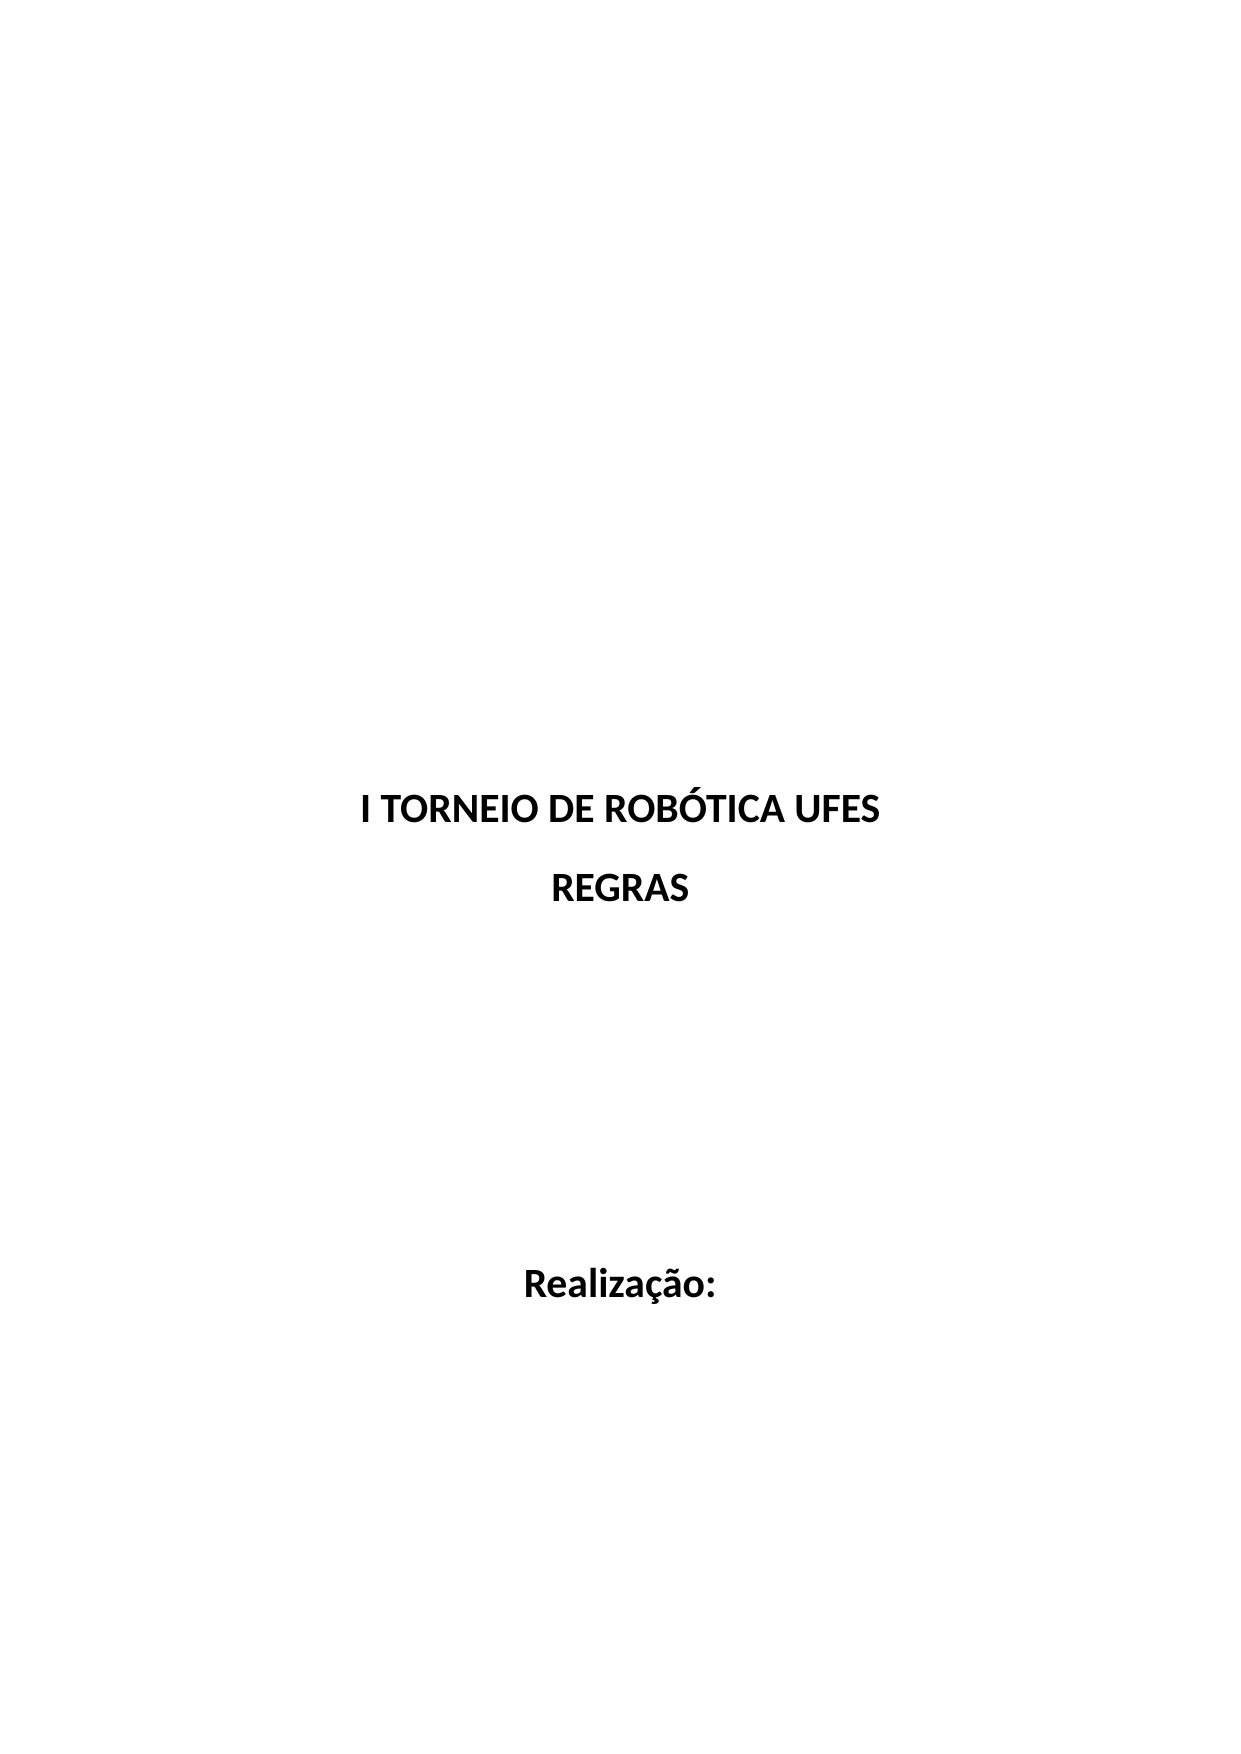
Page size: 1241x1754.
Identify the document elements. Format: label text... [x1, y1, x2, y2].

text Realização: [177, 1257, 1063, 1308]
text REGRAS [177, 861, 1063, 912]
text I TORNEIO DE ROBÓTICA UFES [177, 782, 1063, 833]
